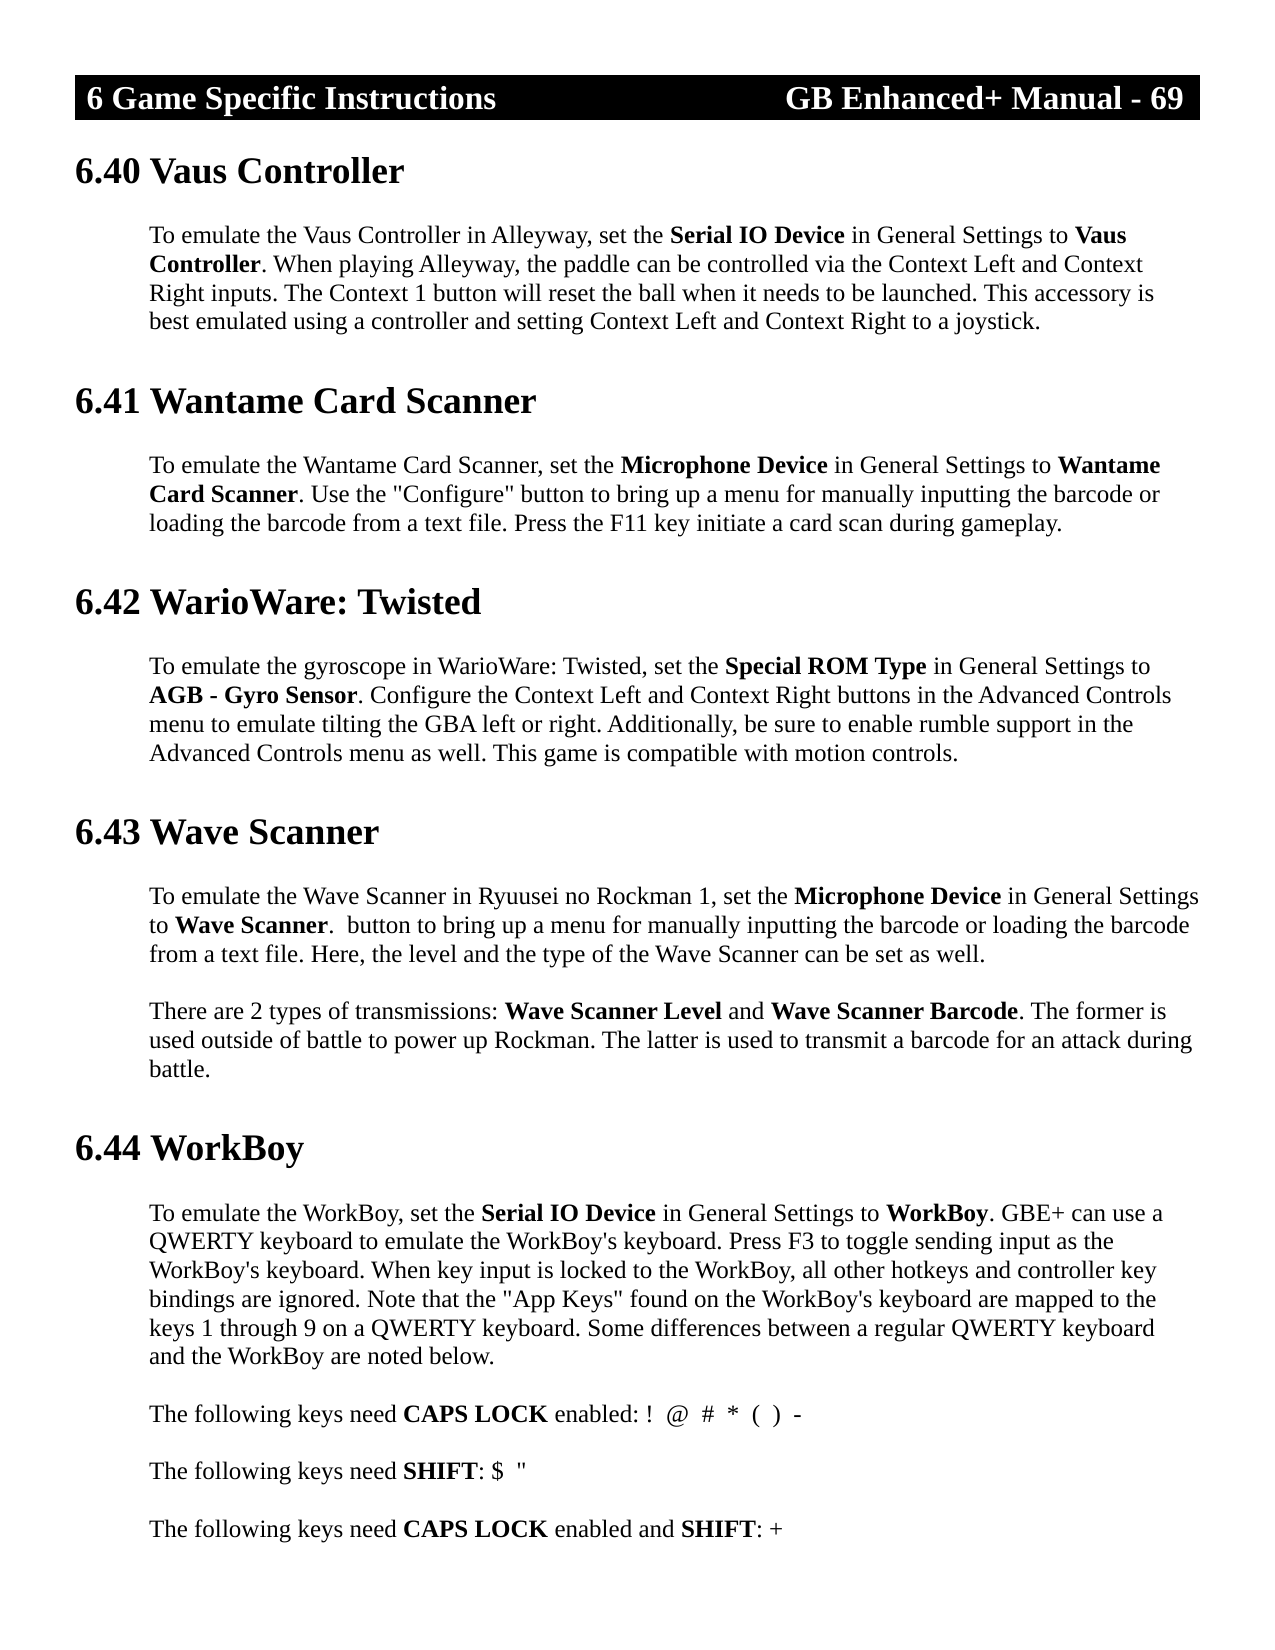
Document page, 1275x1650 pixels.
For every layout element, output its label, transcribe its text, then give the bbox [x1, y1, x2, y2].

text 6.41 Wantame Card Scanner [75, 378, 1200, 421]
text The following keys need SHIFT: $ " [75, 1456, 1200, 1485]
text The following keys need CAPS LOCK enabled and SHIFT: + [75, 1514, 1200, 1543]
text To emulate the WorkBoy, set the Serial IO Device in General Settings to WorkBoy. GBE+ can use a QWERTY keyboard to emulate the WorkBoy's keyboard. Press F3 to toggle sending input as the WorkBoy's keyboard. When key input is locked to the WorkBoy, all other hotkeys and controller key bindings are ignored. Note that the "App Keys" found on the WorkBoy's keyboard are mapped to the keys 1 through 9 on a QWERTY keyboard. Some differences between a regular QWERTY keyboard and the WorkBoy are noted below. [75, 1198, 1200, 1370]
text 6.42 WarioWare: Twisted [75, 579, 1200, 623]
text 6.43 Wave Scanner [75, 809, 1200, 853]
text To emulate the gyroscope in WarioWare: Twisted, set the Special ROM Type in General Settings to AGB - Gyro Sensor. Configure the Context Left and Context Right buttons in the Advanced Controls menu to emulate tilting the GBA left or right. Additionally, be sure to enable rumble support in the Advanced Controls menu as well. This game is compatible with motion controls. [75, 651, 1200, 766]
text 6.44 WorkBoy [75, 1126, 1200, 1169]
text To emulate the Wave Scanner in Ryuusei no Rockman 1, set the Microphone Device in General Settings to Wave Scanner. button to bring up a menu for manually inputting the barcode or loading the barcode from a text file. Here, the level and the type of the Wave Scanner can be set as well. [75, 881, 1200, 968]
text 6 Game Specific Instructions GB Enhanced+ Manual - 69 [75, 75, 1200, 119]
text There are 2 types of transmissions: Wave Scanner Level and Wave Scanner Barcode. The former is used outside of battle to power up Rockman. The latter is used to transmit a barcode for an attack during battle. [75, 996, 1200, 1083]
text To emulate the Wantame Card Scanner, set the Microphone Device in General Settings to Wantame Card Scanner. Use the "Configure" button to bring up a menu for manually inputting the barcode or loading the barcode from a text file. Press the F11 key initiate a card scan during gameplay. [75, 450, 1200, 536]
text The following keys need CAPS LOCK enabled: ! @ # * ( ) - [75, 1399, 1200, 1428]
text 6.40 Vaus Controller [75, 148, 1200, 191]
text To emulate the Vaus Controller in Alleyway, set the Serial IO Device in General Settings to Vaus Controller. When playing Alleyway, the paddle can be controlled via the Context Left and Context Right inputs. The Context 1 button will reset the ball when it needs to be launched. This accessory is best emulated using a controller and setting Context Left and Context Right to a joystick. [75, 220, 1200, 335]
